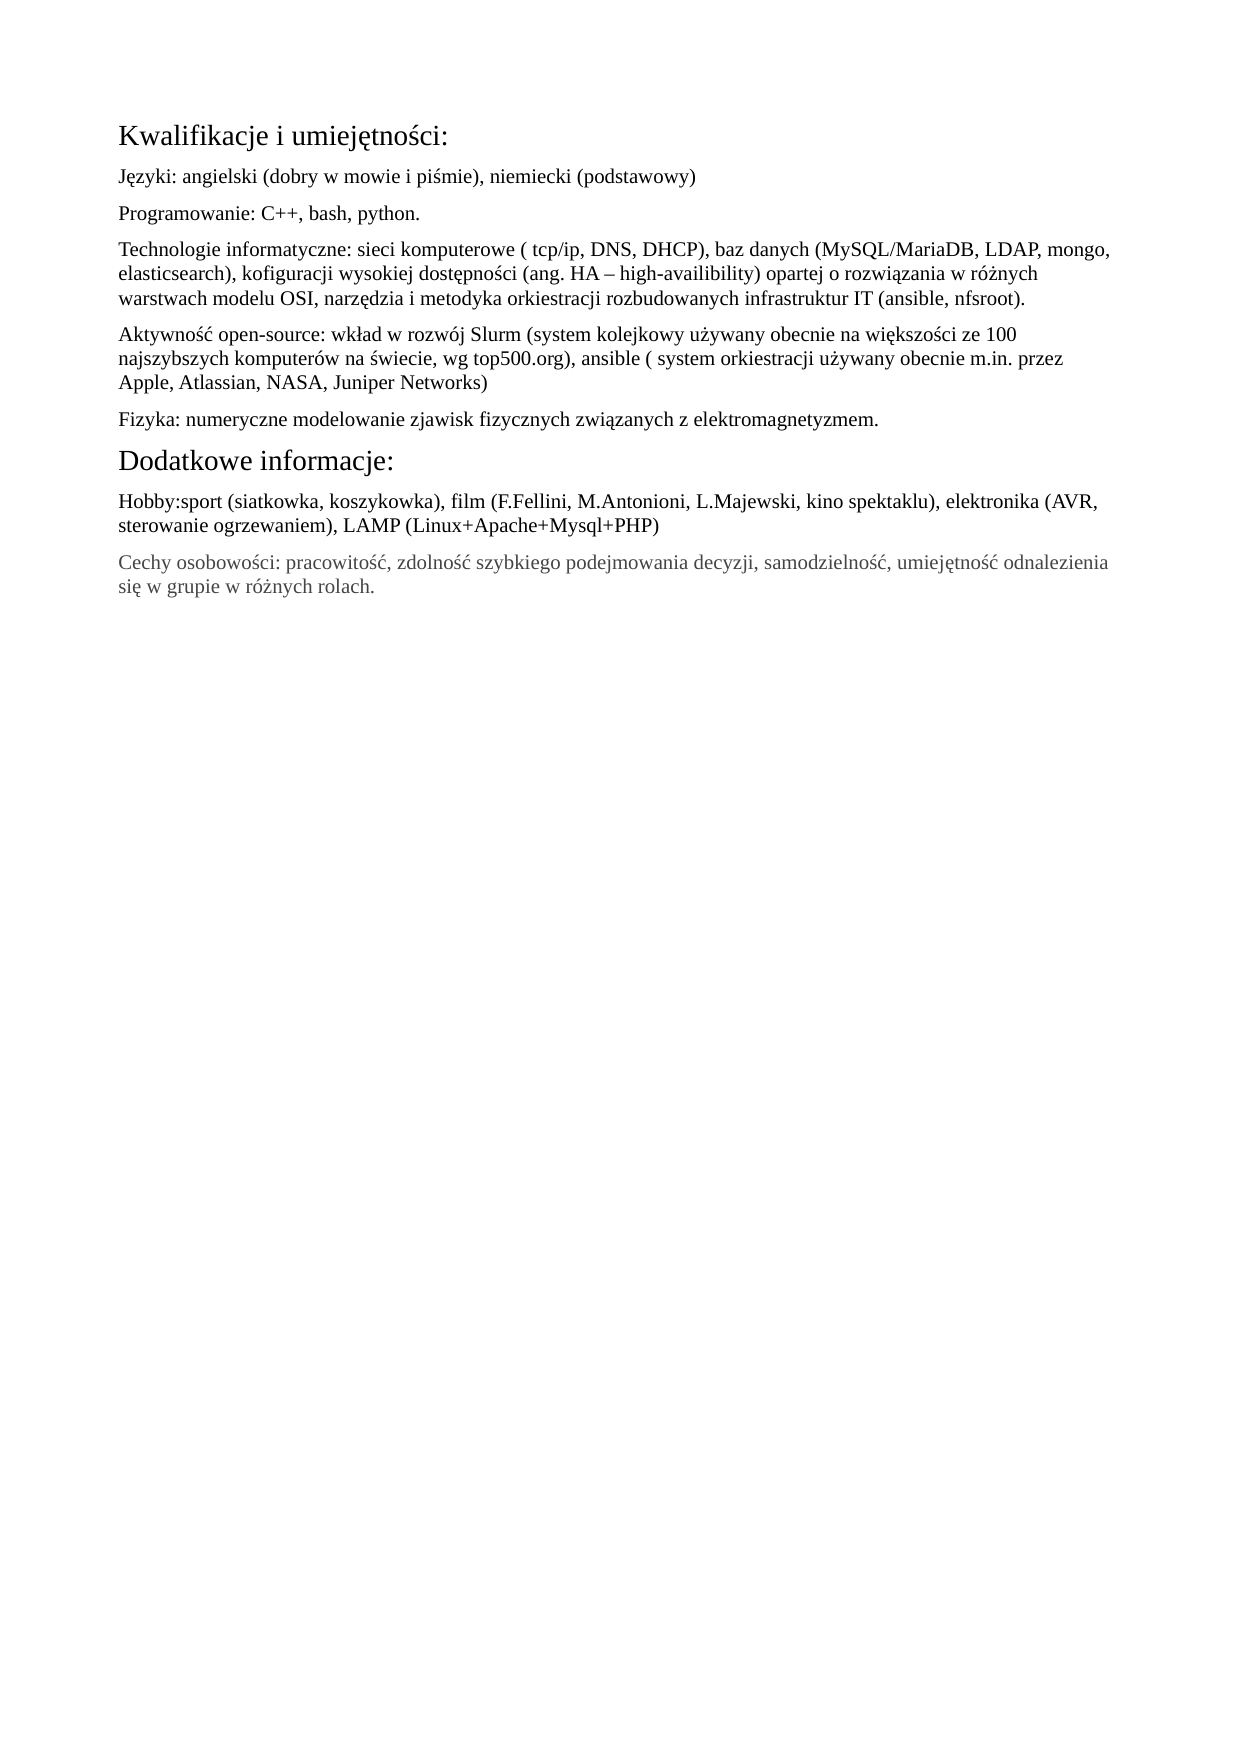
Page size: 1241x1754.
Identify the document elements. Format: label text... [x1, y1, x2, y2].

text Cechy osobowości: pracowitość, zdolność szybkiego podejmowania decyzji, samodzielność, umiejętność odnalezienia się w grupie w różnych rolach. [118, 550, 1122, 598]
text Technologie informatyczne: sieci komputerowe ( tcp/ip, DNS, DHCP), baz danych (MySQL/MariaDB, LDAP, mongo, elasticsearch), kofiguracji wysokiej dostępności (ang. HA – high-availibility) opartej o rozwiązania w różnych warstwach modelu OSI, narzędzia i metodyka orkiestracji rozbudowanych infrastruktur IT (ansible, nfsroot). [118, 237, 1122, 309]
text Kwalifikacje i umiejętności: [118, 118, 1122, 152]
text Dodatkowe informacje: [118, 443, 1122, 477]
text Hobby:sport (siatkowka, koszykowka), film (F.Fellini, M.Antonioni, L.Majewski, kino spektaklu), elektronika (AVR, sterowanie ogrzewaniem), LAMP (Linux+Apache+Mysql+PHP) [118, 489, 1122, 537]
text Języki: angielski (dobry w mowie i piśmie), niemiecki (podstawowy) [118, 164, 1122, 188]
text Fizyka: numeryczne modelowanie zjawisk fizycznych związanych z elektromagnetyzmem. [118, 407, 1122, 431]
text Programowanie: C++, bash, python. [118, 201, 1122, 225]
text Aktywność open-source: wkład w rozwój Slurm (system kolejkowy używany obecnie na większości ze 100 najszybszych komputerów na świecie, wg top500.org), ansible ( system orkiestracji używany obecnie m.in. przez Apple, Atlassian, NASA, Juniper Networks) [118, 322, 1122, 394]
